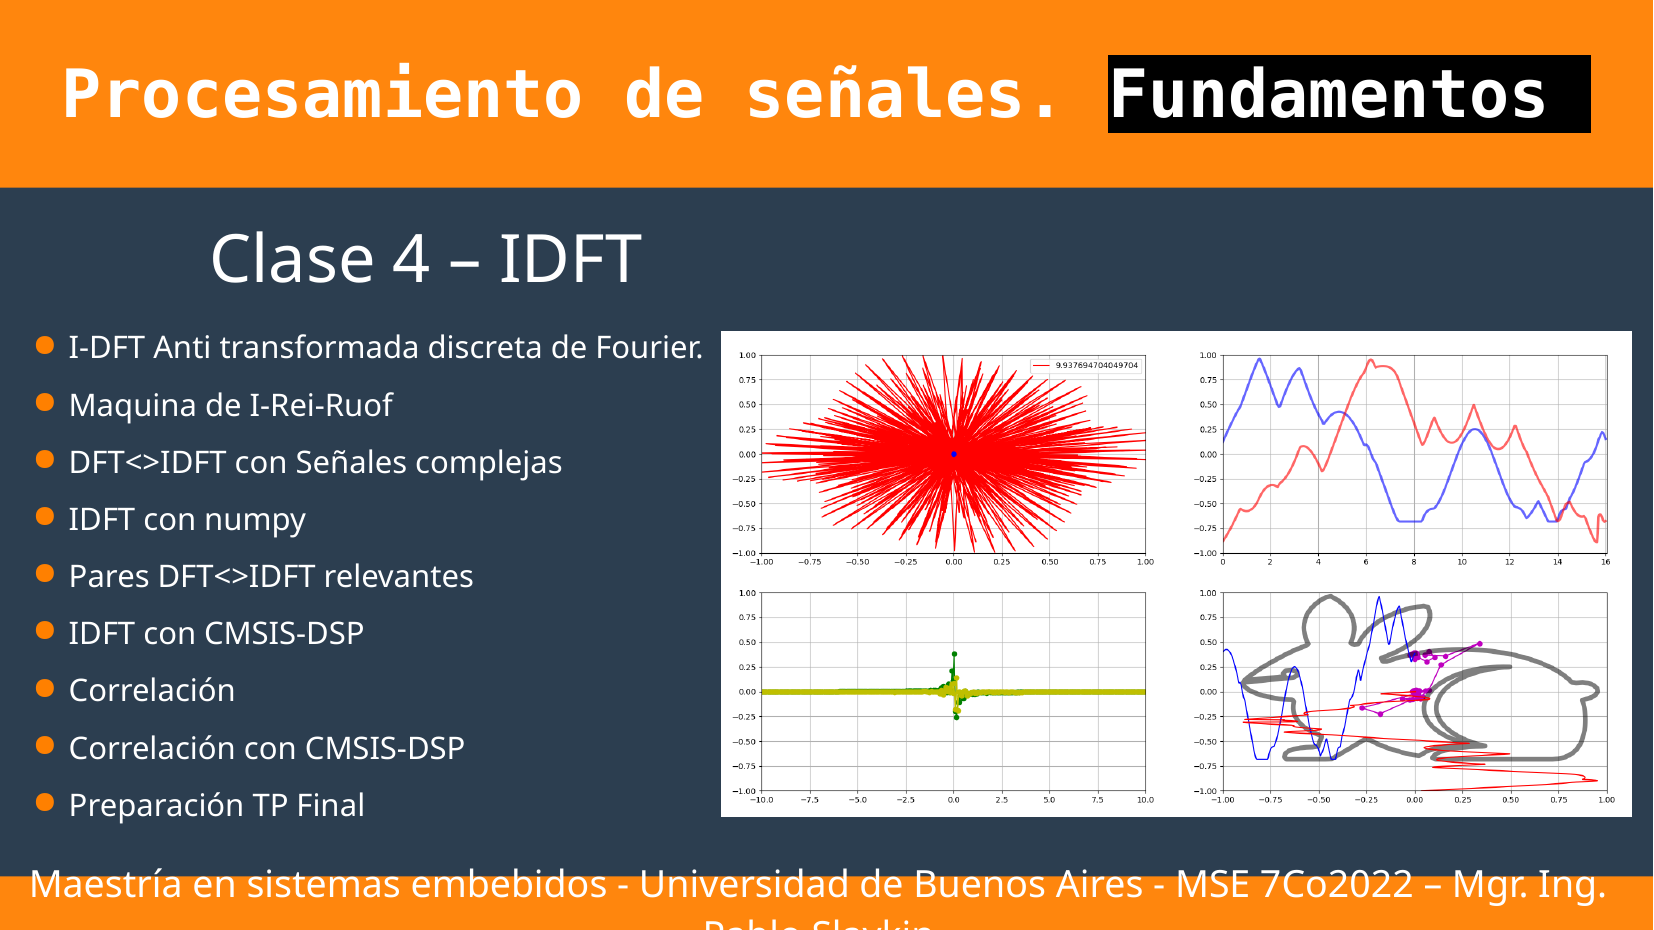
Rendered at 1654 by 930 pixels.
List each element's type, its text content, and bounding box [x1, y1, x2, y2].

picture [721, 331, 1632, 817]
title Procesamiento de señales. Fundamentos [58, 16, 1594, 135]
list I-DFT Anti transformada discreta de Fourier. Maquina de I-Rei-Ruof DFT<>IDFT con Señales complejas IDFT con numpy Pares DFT<>IDFT relevantes IDFT con CMSIS-DSP Correlación Correlación con CMSIS-DSP Preparación TP Final [20, 325, 713, 863]
text_box Clase 4 – IDFT [0, 153, 867, 359]
